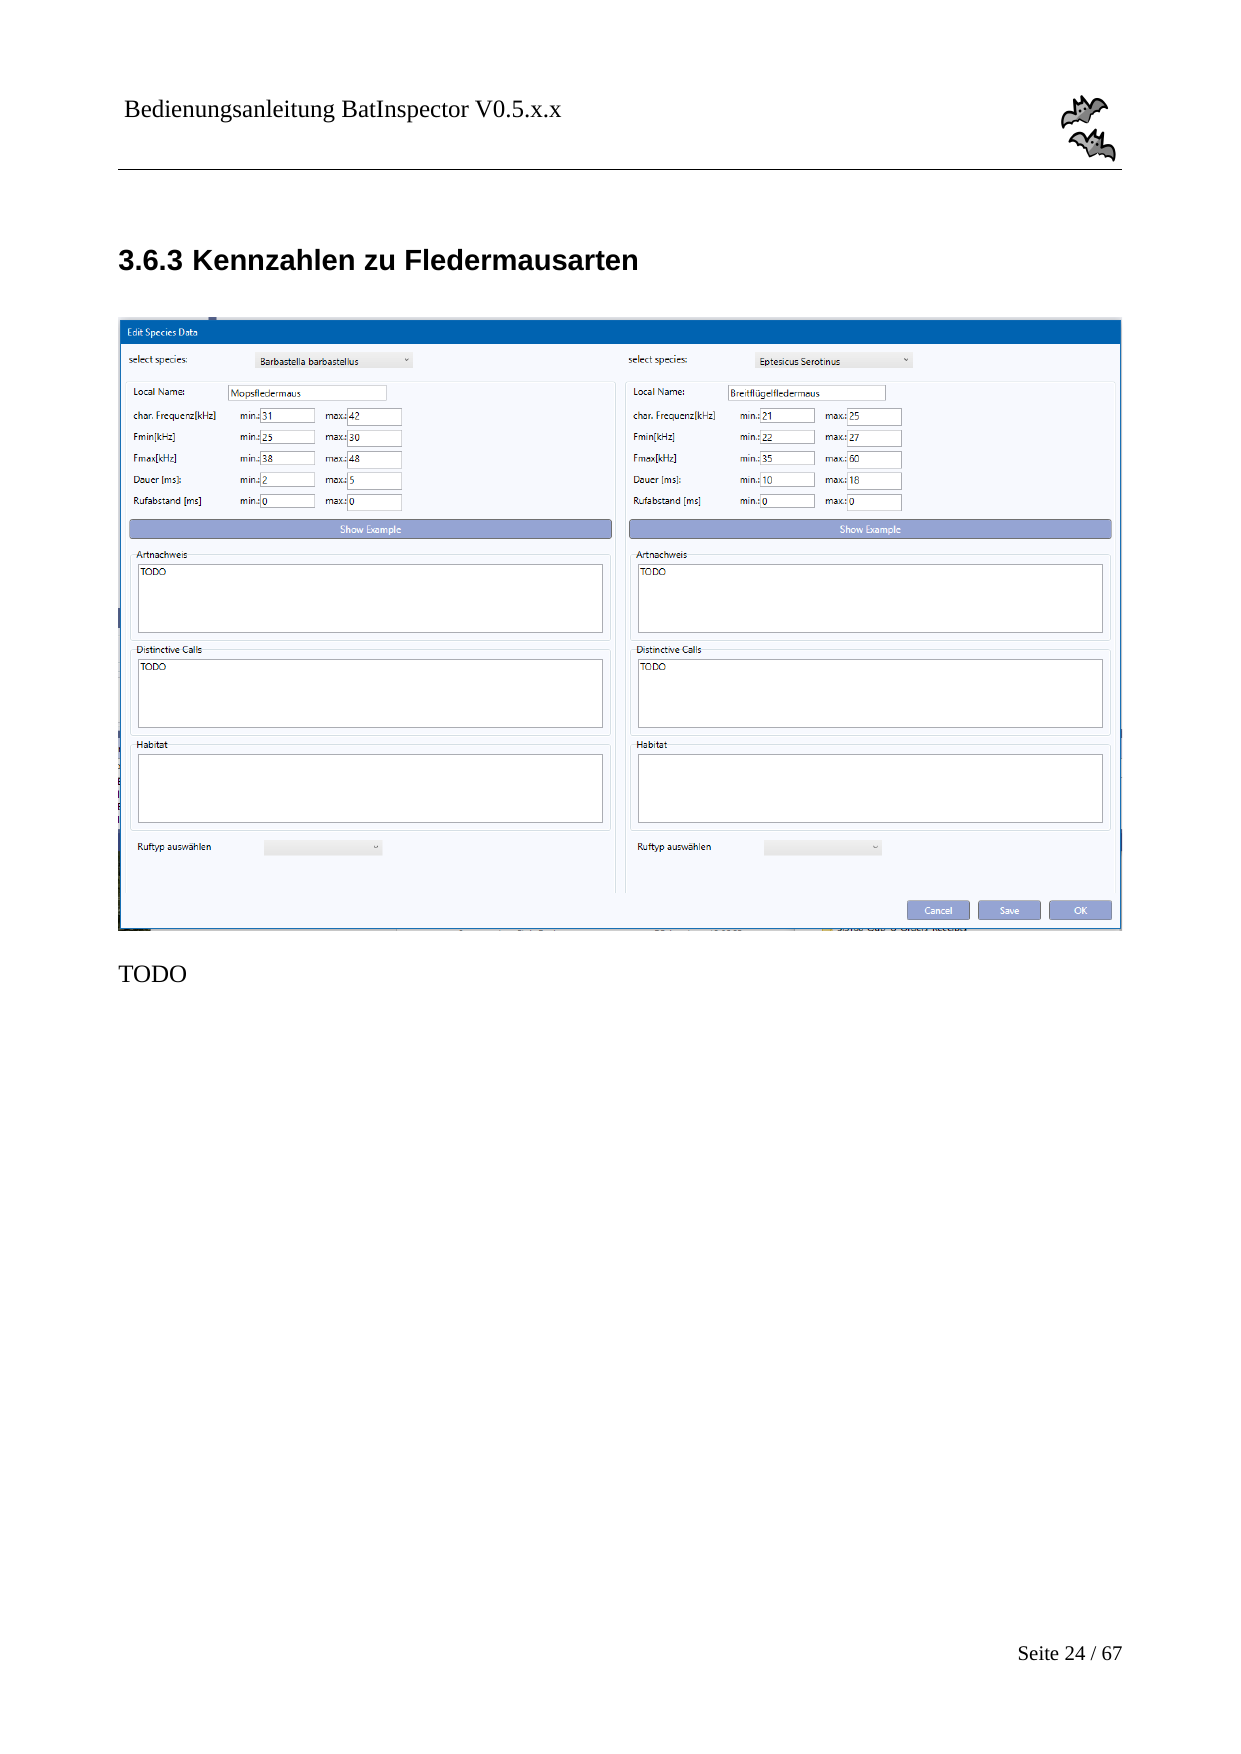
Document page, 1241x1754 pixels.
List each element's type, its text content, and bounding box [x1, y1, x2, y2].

picture [1057, 95, 1120, 162]
subtitle Kennzahlen zu Fledermausarten [118, 243, 1122, 276]
picture [118, 317, 1123, 931]
text TODO [118, 959, 1122, 988]
